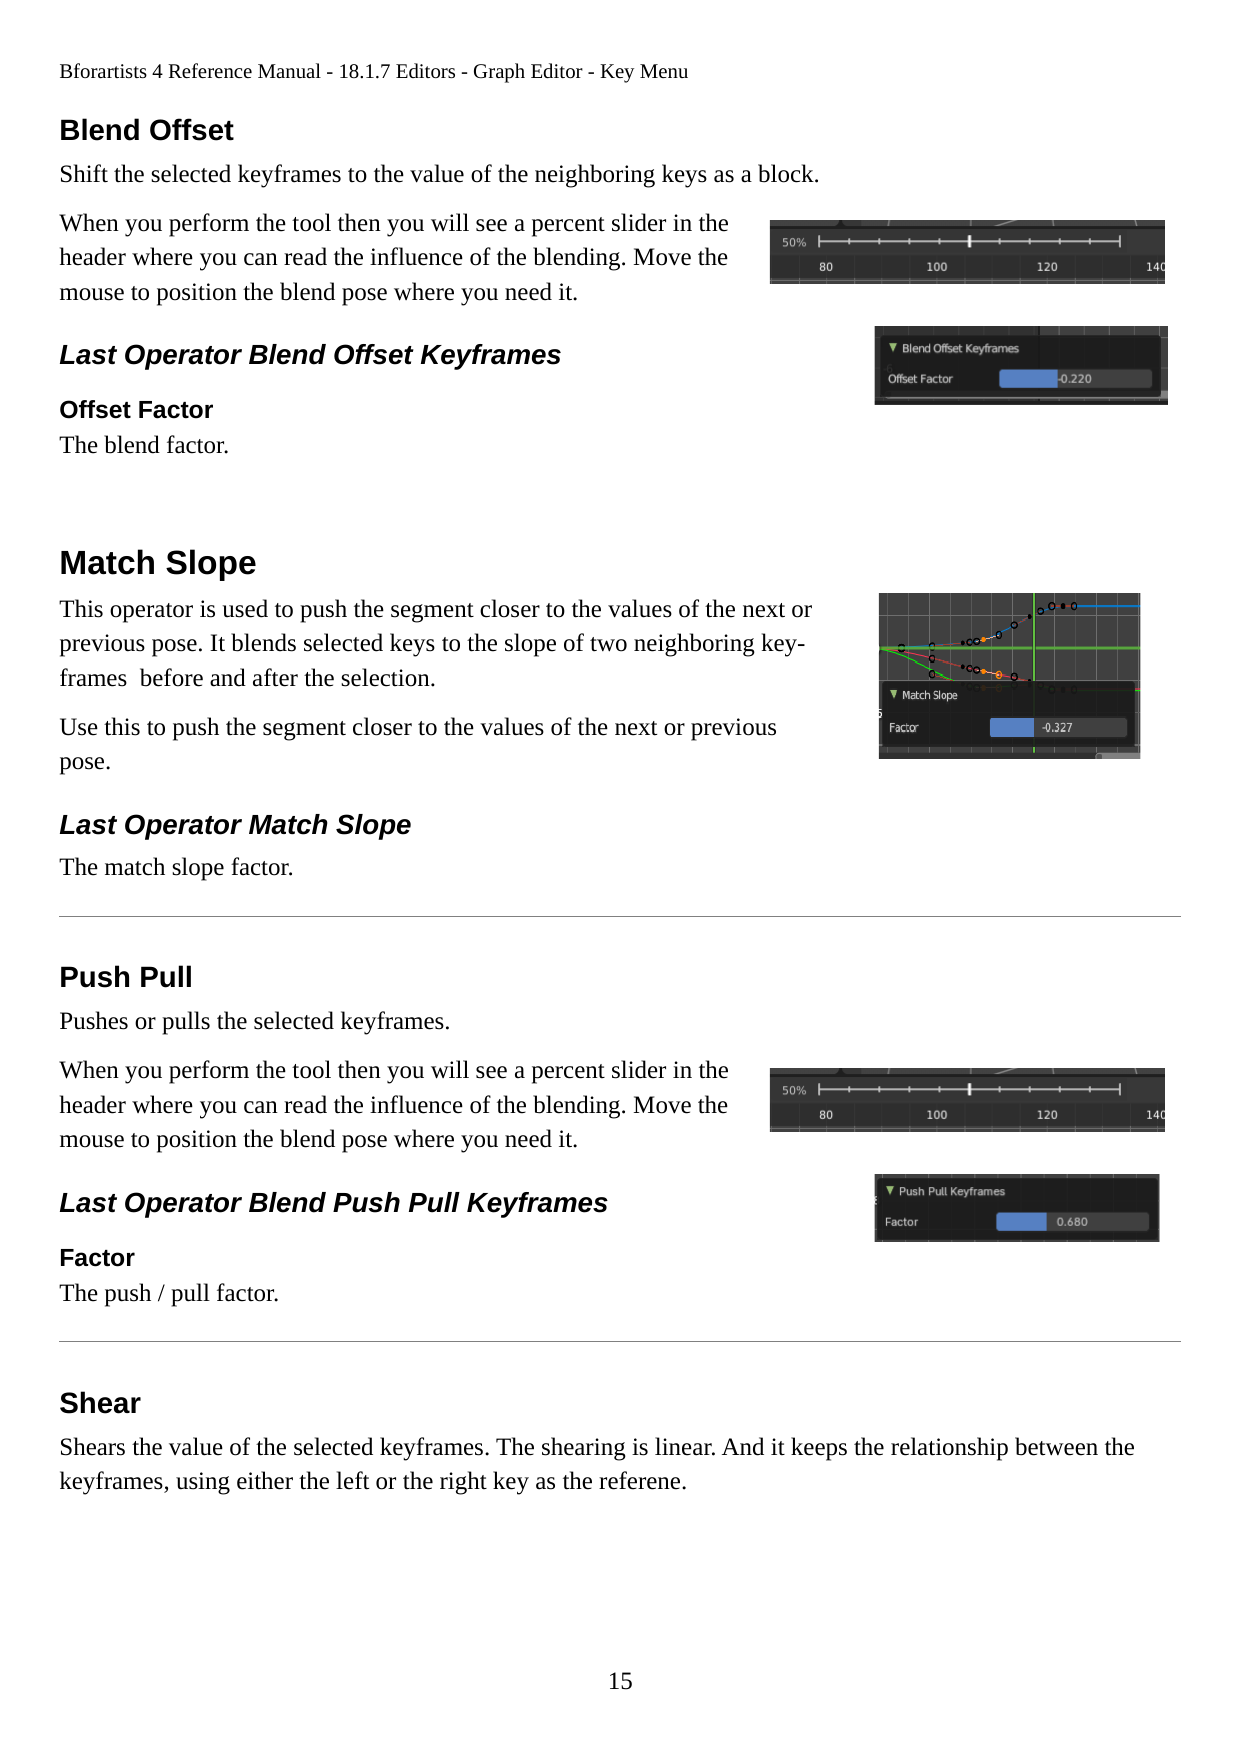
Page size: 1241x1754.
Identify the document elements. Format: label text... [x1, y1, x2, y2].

text Shears the value of the selected keyframes. The shearing is linear. And it keeps the relationship between the keyframes, using either the left or the right key as the referene. [59, 1432, 1181, 1495]
subtitle Last Operator Match Slope [59, 808, 1181, 840]
picture [874, 1174, 1160, 1242]
subtitle Offset Factor [59, 395, 1181, 424]
subtitle Push Pull [59, 960, 1181, 994]
picture [874, 326, 1168, 405]
picture [878, 593, 1141, 759]
subtitle Last Operator Blend Push Pull Keyframes [59, 1186, 874, 1218]
text Use this to push the segment closer to the values of the next or previous pose. [59, 712, 1181, 775]
picture [769, 220, 1165, 284]
picture [769, 1068, 1165, 1132]
text [1141, 594, 1181, 692]
subtitle Blend Offset [59, 113, 1181, 146]
subtitle Shear [59, 1386, 1181, 1419]
text The blend factor. [59, 430, 1181, 459]
text Pushes or pulls the selected keyframes. [59, 1006, 1181, 1035]
subtitle Last Operator Blend Offset Keyframes [59, 338, 874, 370]
text The push / pull factor. [59, 1278, 1181, 1306]
subtitle Factor [59, 1243, 1181, 1271]
text When you perform the tool then you will see a percent slider in the header where you can read the influence of the blending. Move the mouse to position the blend pose where you need it. [59, 208, 1181, 306]
subtitle Match Slope [59, 543, 1181, 581]
text The match slope factor. [59, 852, 1181, 881]
text When you perform the tool then you will see a percent slider in the header where you can read the influence of the blending. Move the mouse to position the blend pose where you need it. [59, 1056, 1181, 1153]
text This operator is used to push the segment closer to the values of the next or previous pose. It blends selected keys to the slope of two neighboring key-frames before and after the selection. [59, 594, 878, 692]
text Shift the selected keyframes to the value of the neighboring keys as a block. [59, 159, 1181, 188]
